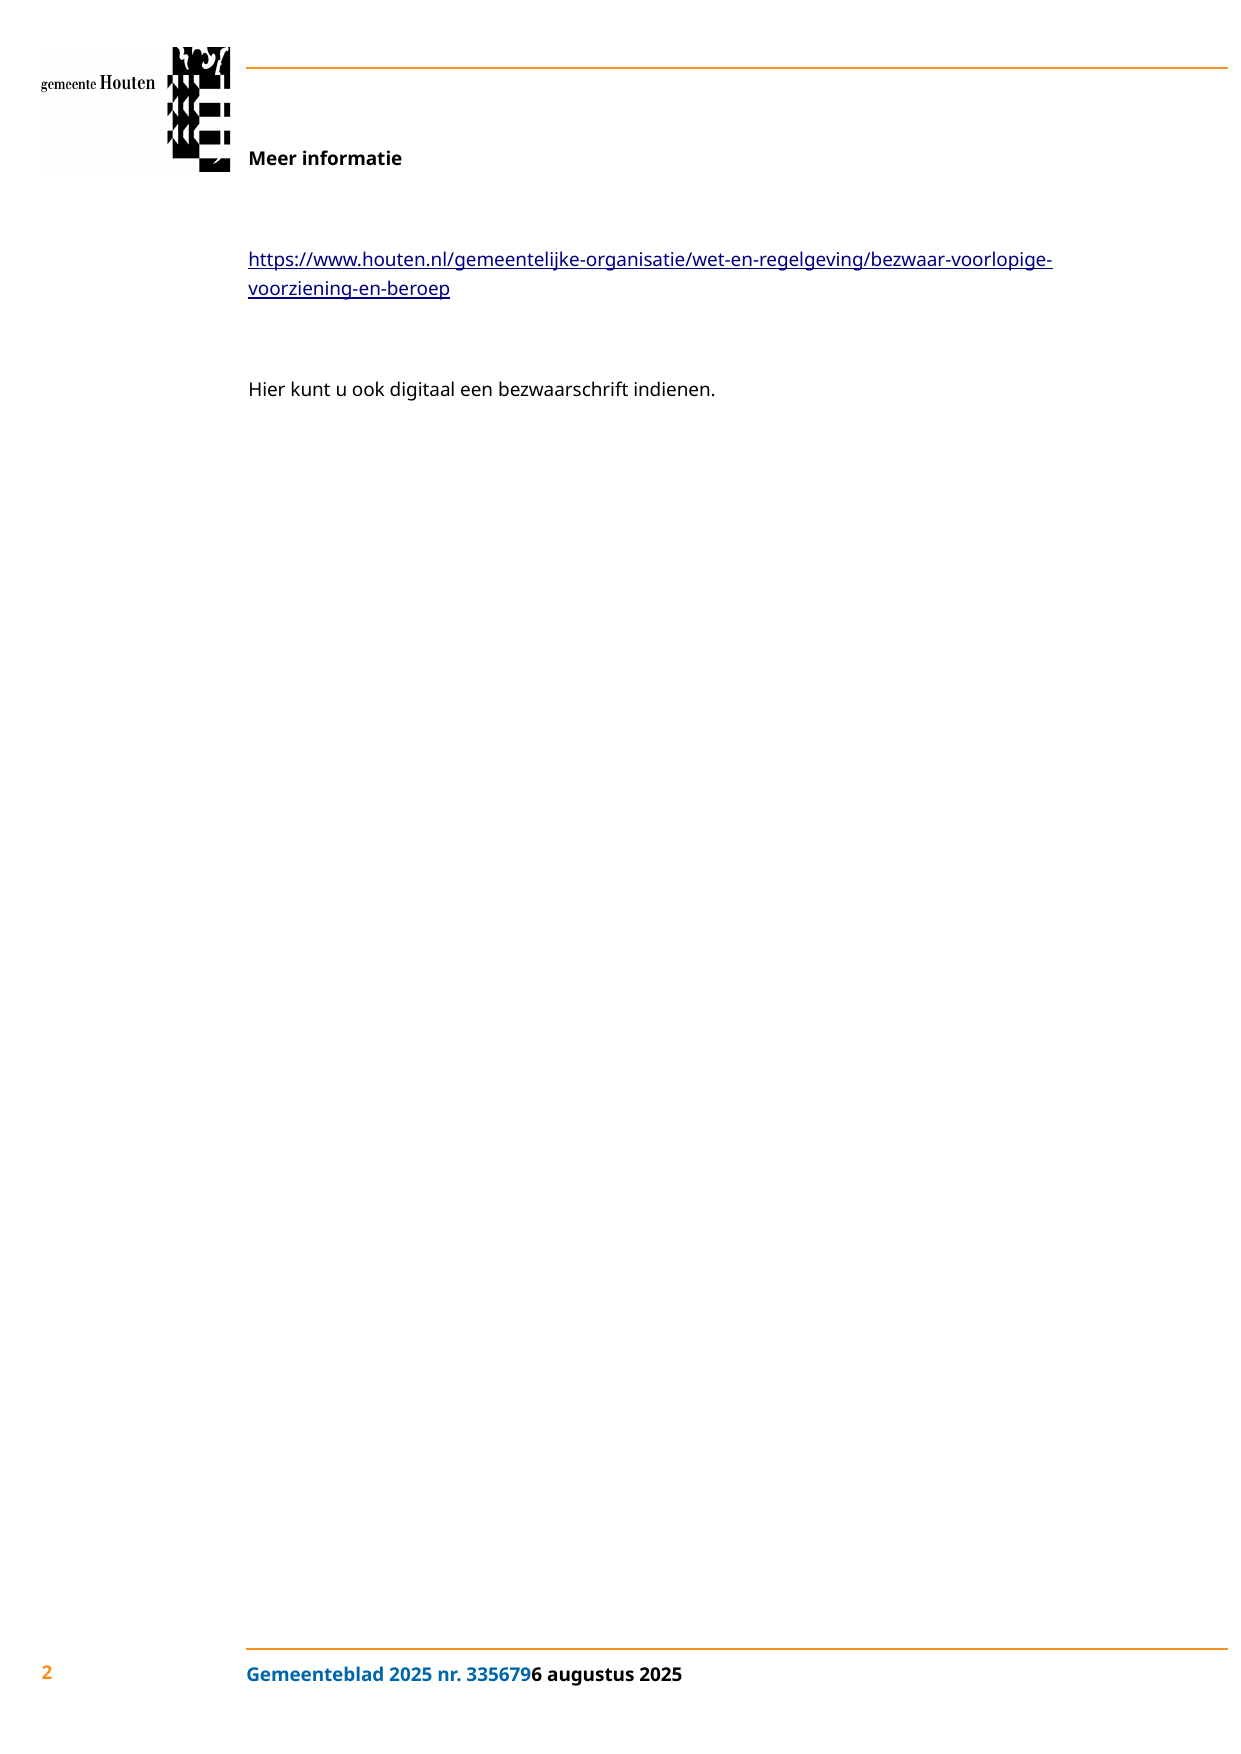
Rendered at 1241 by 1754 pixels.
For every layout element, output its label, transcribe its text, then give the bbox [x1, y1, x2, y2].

picture [41, 47, 231, 172]
text https://www.houten.nl/gemeentelijke-organisatie/wet-en-regelgeving/bezwaar-voorlopige-voorziening-en-beroep [248, 246, 1152, 301]
text Hier kunt u ook digitaal een bezwaarschrift indienen. [248, 376, 1152, 402]
text Meer informatie [248, 145, 1152, 171]
